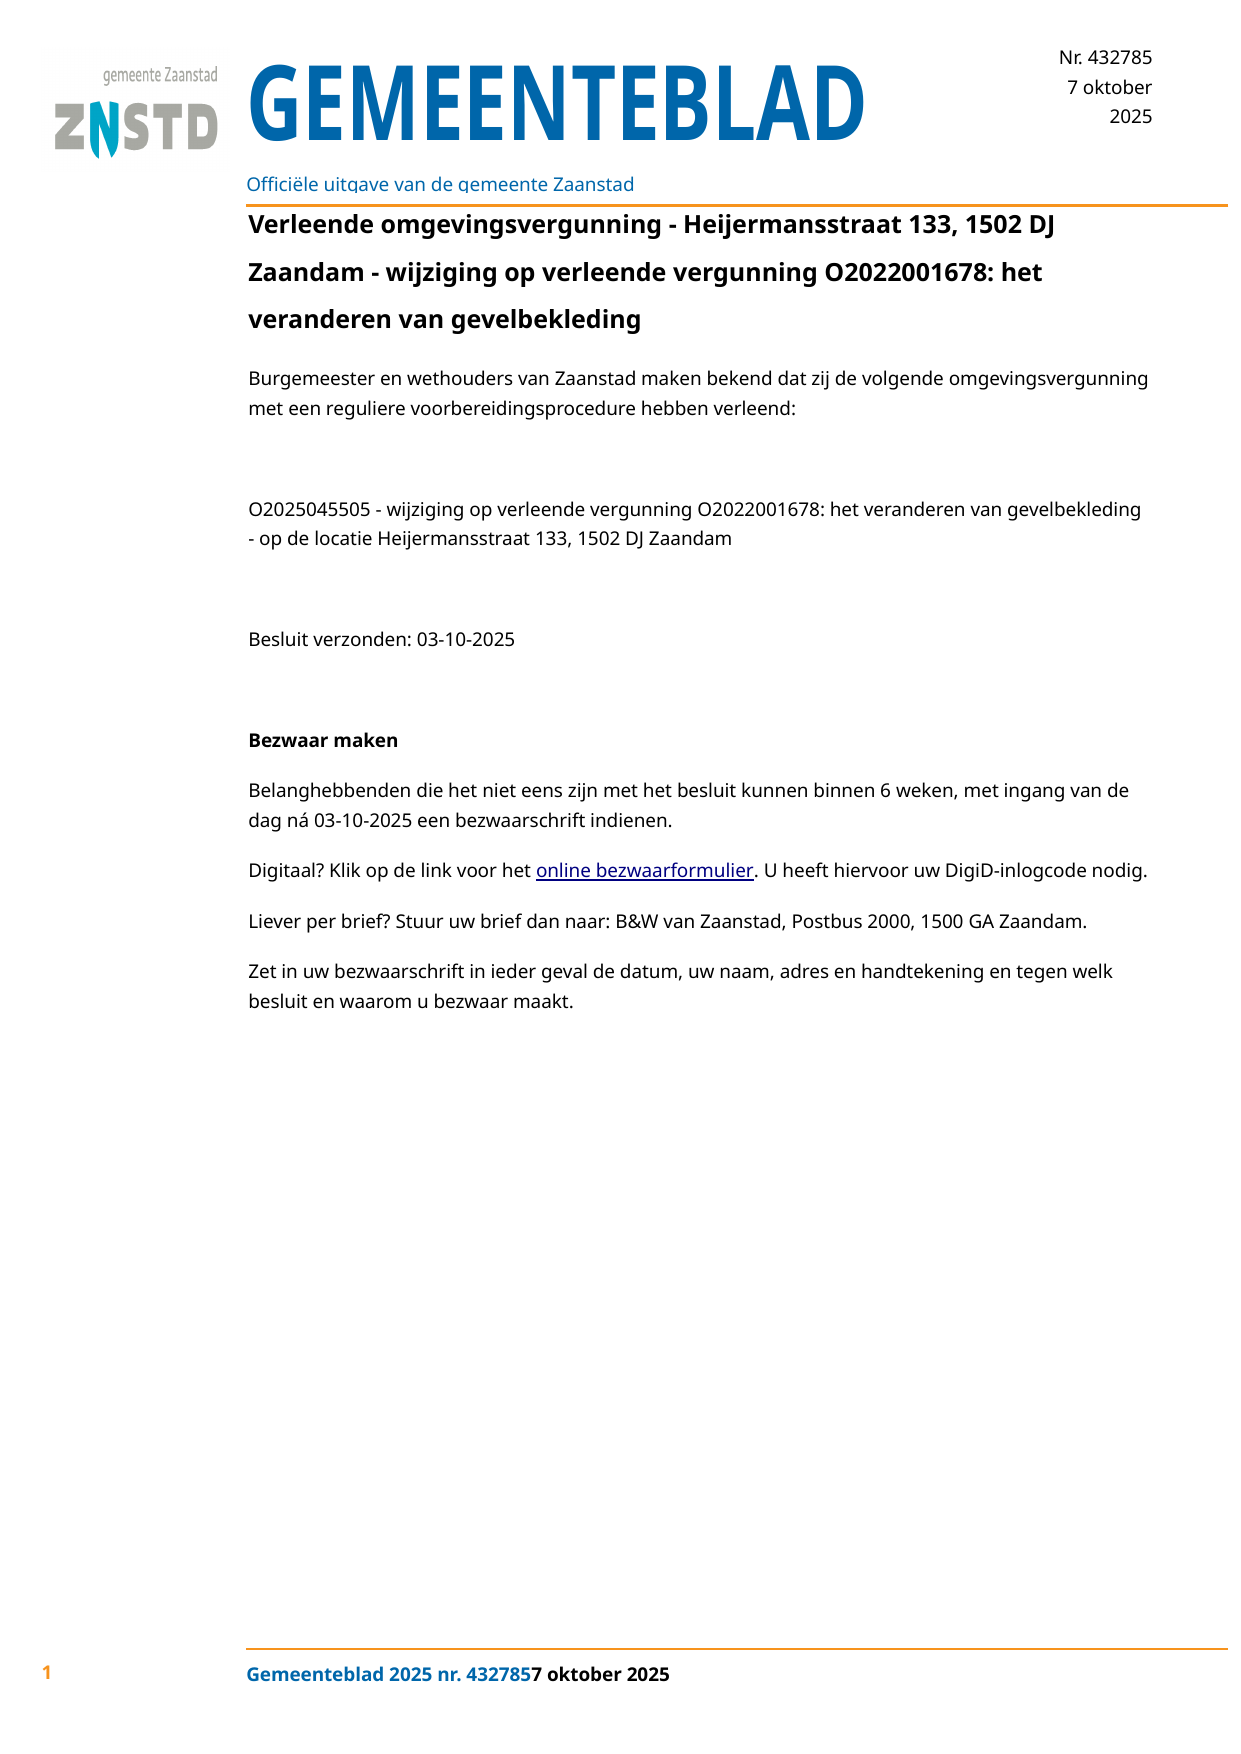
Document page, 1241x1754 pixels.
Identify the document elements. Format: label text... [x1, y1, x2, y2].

text Burgemeester en wethouders van Zaanstad maken bekend dat zij de volgende omgevingsvergunning met een reguliere voorbereidingsprocedure hebben verleend: [248, 366, 1152, 421]
text Verleende omgevingsvergunning - Heijermansstraat 133, 1502 DJ Zaandam - wijziging op verleende vergunning O2022001678: het veranderen van gevelbekleding [248, 207, 1152, 336]
text O2025045505 - wijziging op verleende vergunning O2022001678: het veranderen van gevelbekleding - op de locatie Heijermansstraat 133, 1502 DJ Zaandam [248, 496, 1152, 551]
text Belanghebbenden die het niet eens zijn met het besluit kunnen binnen 6 weken, met ingang van de dag ná 03-10-2025 een bezwaarschrift indienen. [248, 778, 1152, 833]
text Liever per brief? Stuur uw brief dan naar: B&W van Zaanstad, Postbus 2000, 1500 GA Zaandam. [248, 908, 1152, 934]
text Bezwaar maken [248, 727, 1152, 753]
picture [41, 47, 231, 172]
text Zet in uw bezwaarschrift in ieder geval de datum, uw naam, adres en handtekening en tegen welk besluit en waarom u bezwaar maakt. [248, 958, 1152, 1014]
text Digitaal? Klik op de link voor het online bezwaarformulier. U heeft hiervoor uw DigiD-inlogcode nodig. [248, 858, 1152, 883]
text Besluit verzonden: 03-10-2025 [248, 626, 1152, 652]
